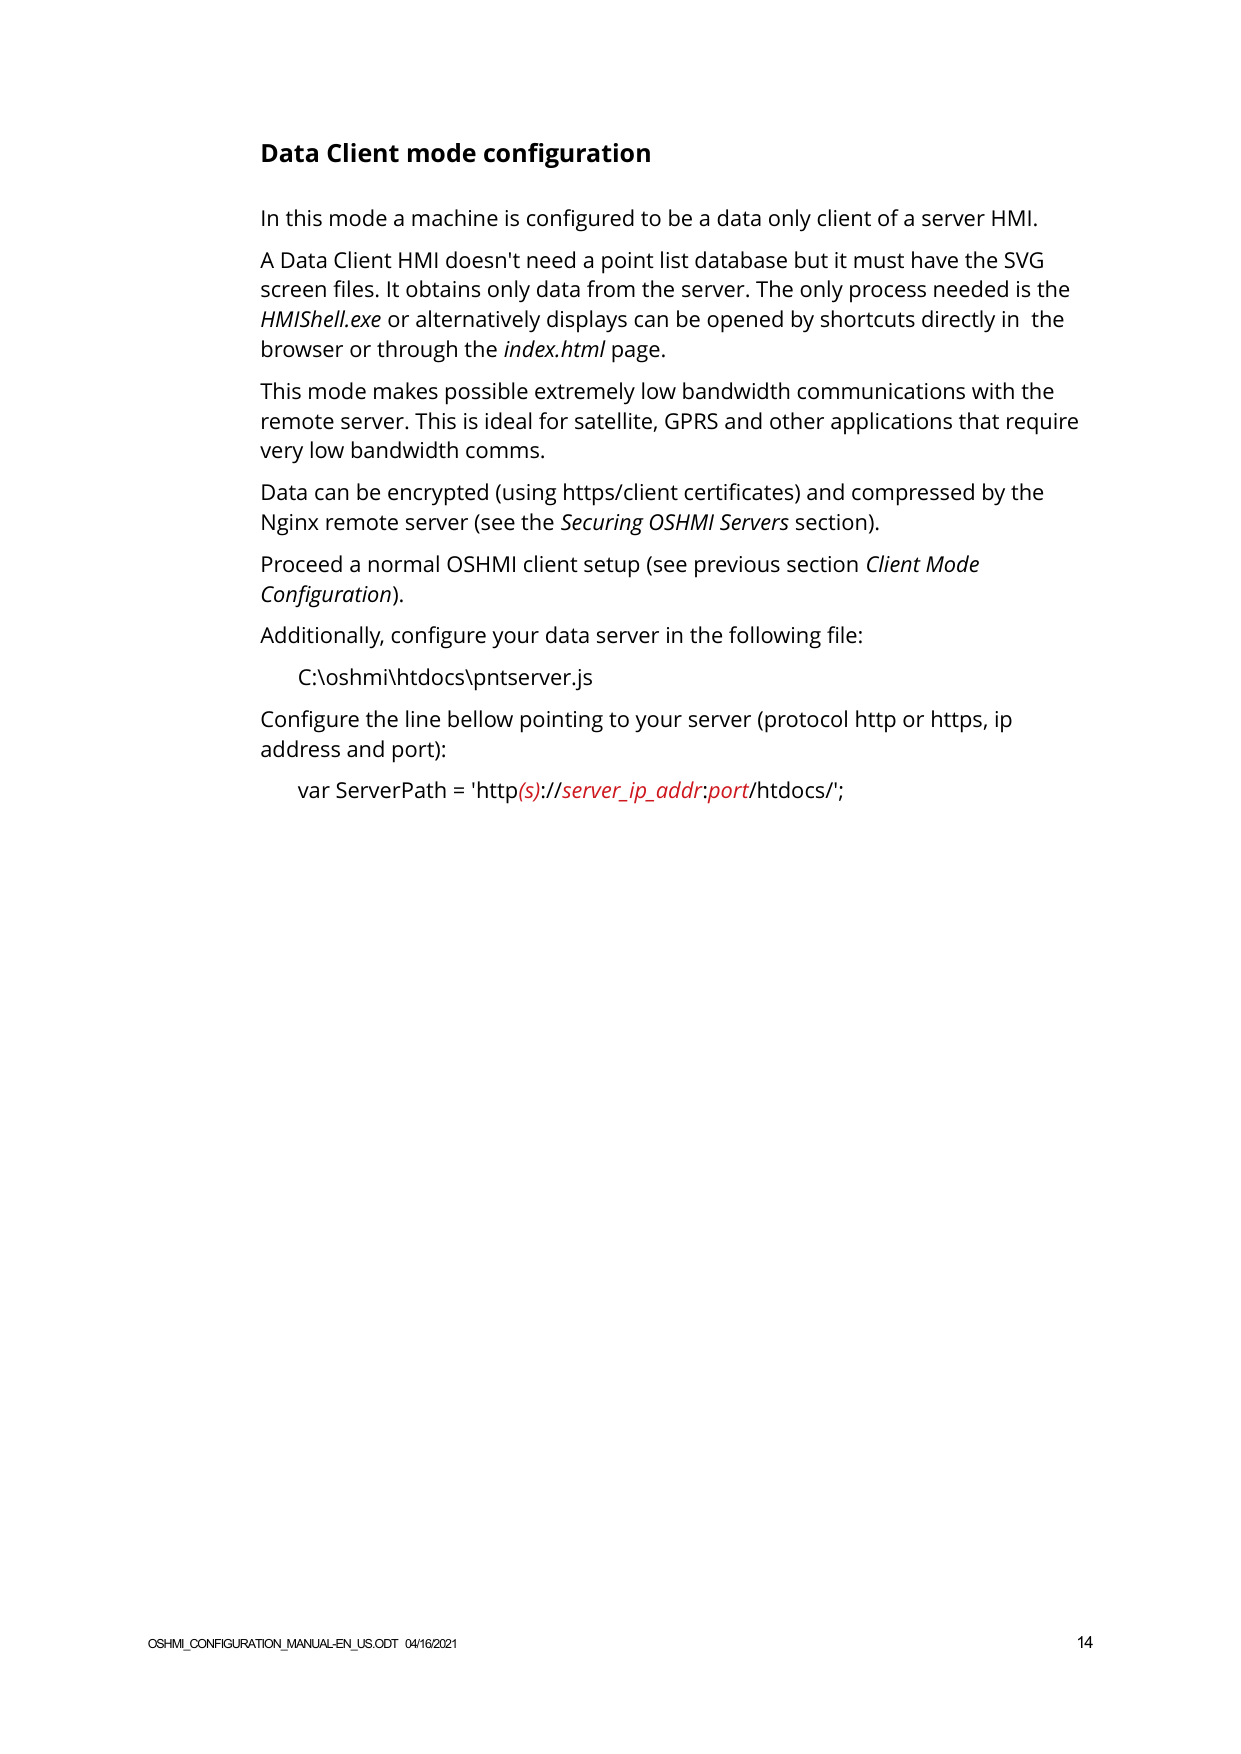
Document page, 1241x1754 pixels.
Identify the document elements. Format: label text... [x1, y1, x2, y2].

text This mode makes possible extremely low bandwidth communications with the remote server. This is ideal for satellite, GPRS and other applications that require very low bandwidth comms. [260, 376, 1093, 465]
text Data can be encrypted (using https/client certificates) and compressed by the Nginx remote server (see the Securing OSHMI Servers section). [260, 477, 1093, 537]
text A Data Client HMI doesn't need a point list database but it must have the SVG screen files. It obtains only data from the server. The only process needed is the HMIShell.exe or alternatively displays can be opened by shortcuts directly in the browser or through the index.html page. [260, 245, 1093, 364]
text Configure the line bellow pointing to your server (protocol http or https, ip address and port): [260, 704, 1093, 763]
subtitle Data Client mode configuration [260, 136, 1093, 170]
text In this mode a machine is configured to be a data only client of a server HMI. [260, 203, 1093, 233]
text C:\oshmi\htdocs\pntserver.js [260, 662, 1093, 692]
text var ServerPath = 'http(s)://server_ip_addr:port/htdocs/'; [260, 775, 1093, 805]
text Proceed a normal OSHMI client setup (see previous section Client Mode Configuration). [260, 549, 1093, 608]
text Additionally, configure your data server in the following file: [260, 620, 1093, 650]
